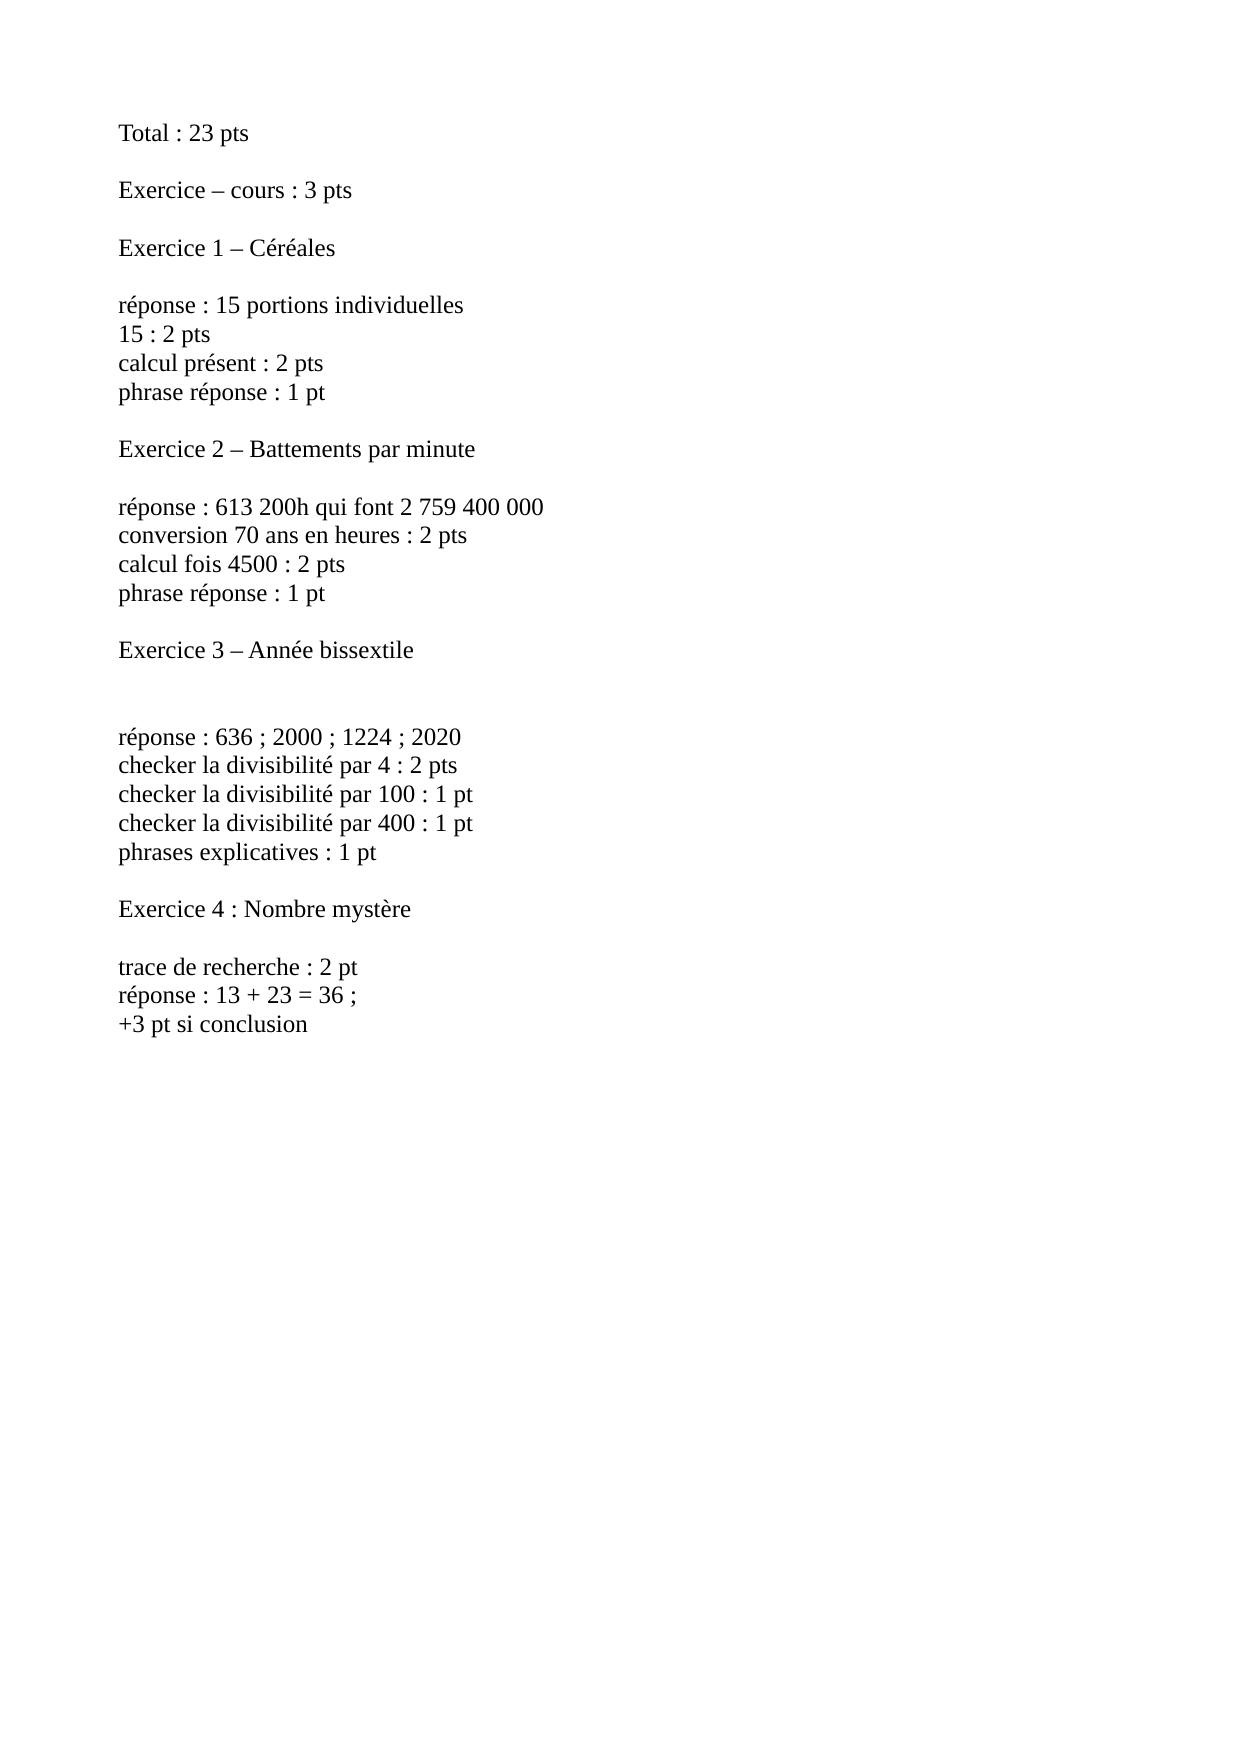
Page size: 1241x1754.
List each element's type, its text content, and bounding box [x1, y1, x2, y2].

text phrase réponse : 1 pt [118, 578, 1122, 607]
text 15 : 2 pts [118, 319, 1122, 348]
text checker la divisibilité par 400 : 1 pt [118, 808, 1122, 837]
text réponse : 636 ; 2000 ; 1224 ; 2020 [118, 722, 1122, 751]
text réponse : 15 portions individuelles [118, 291, 1122, 319]
text conversion 70 ans en heures : 2 pts [118, 521, 1122, 549]
text calcul présent : 2 pts [118, 348, 1122, 377]
text calcul fois 4500 : 2 pts [118, 549, 1122, 578]
text phrases explicatives : 1 pt [118, 837, 1122, 866]
text Exercice 2 – Battements par minute [118, 434, 1122, 463]
text Exercice 4 : Nombre mystère [118, 894, 1122, 923]
text réponse : 613 200h qui font 2 759 400 000 [118, 492, 1122, 521]
text phrase réponse : 1 pt [118, 377, 1122, 406]
text Exercice – cours : 3 pts [118, 176, 1122, 204]
text +3 pt si conclusion [118, 1009, 1122, 1038]
text Exercice 1 – Céréales [118, 233, 1122, 262]
text checker la divisibilité par 100 : 1 pt [118, 779, 1122, 808]
text réponse : 13 + 23 = 36 ; [118, 981, 1122, 1009]
text checker la divisibilité par 4 : 2 pts [118, 751, 1122, 779]
text trace de recherche : 2 pt [118, 952, 1122, 981]
text Exercice 3 – Année bissextile [118, 636, 1122, 664]
text Total : 23 pts [118, 118, 1122, 147]
